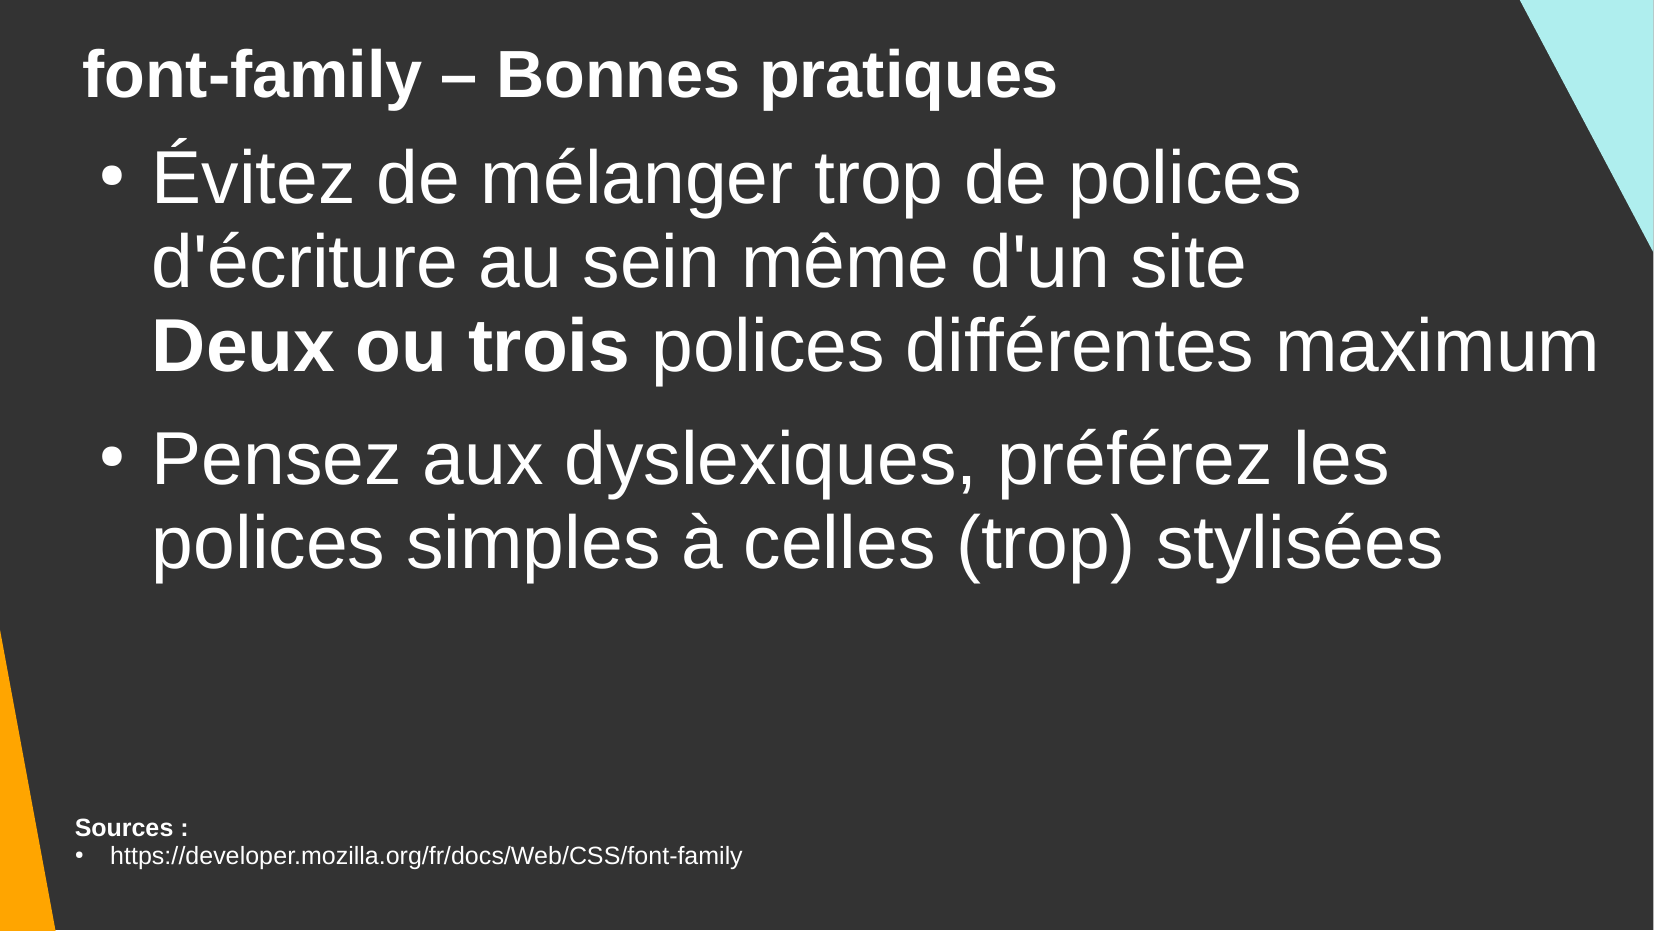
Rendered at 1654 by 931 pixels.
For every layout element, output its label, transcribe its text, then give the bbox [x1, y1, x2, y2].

text_box Sources : https://developer.mozilla.org/fr/docs/Web/CSS/font-family [60, 806, 1546, 931]
text_box [0, 629, 56, 931]
list Évitez de mélanger trop de polices d'écriture au sein même d'un site Deux ou trois polices différentes maximum Pensez aux dyslexiques, préférez les polices simples à celles (trop) stylisées [80, 135, 1605, 621]
text_box [1519, 0, 1654, 254]
title font-family – Bonnes pratiques [82, 37, 1571, 114]
